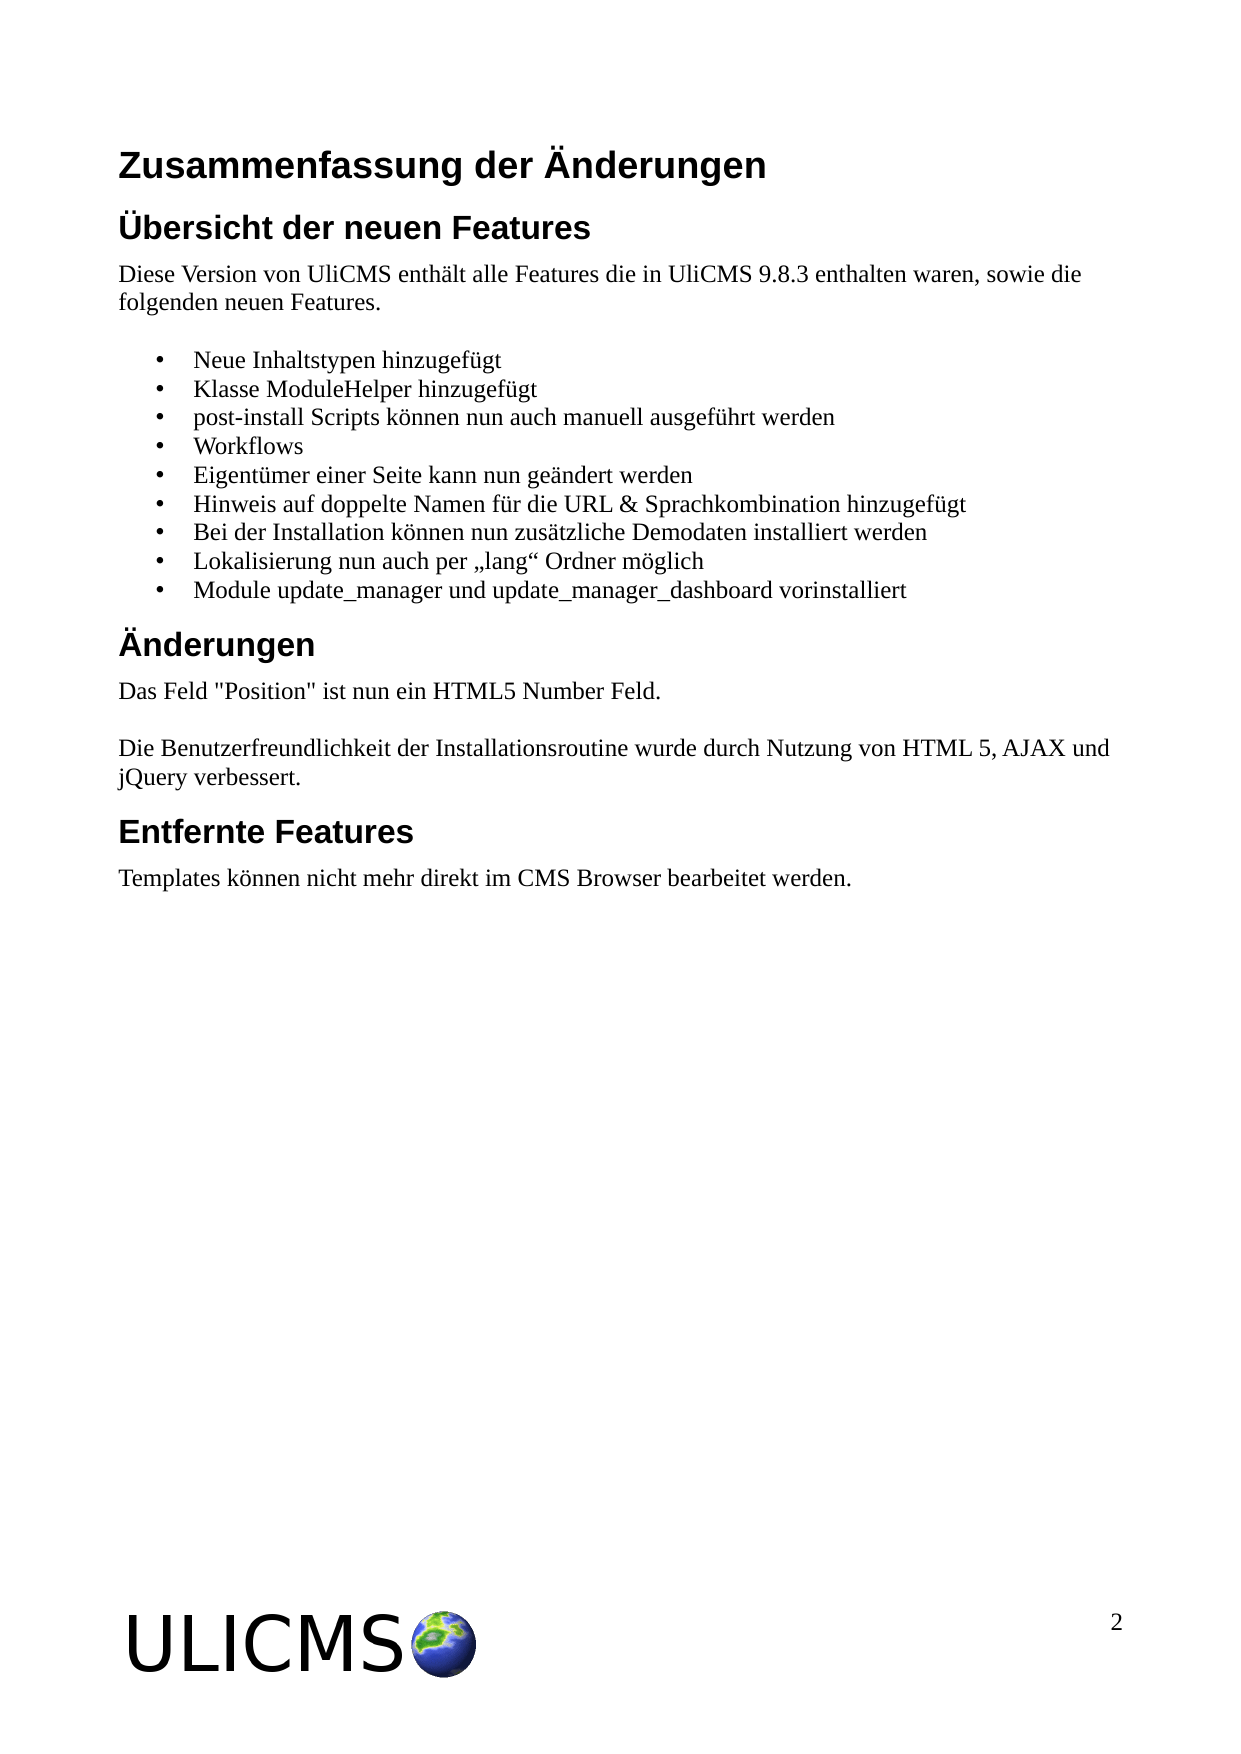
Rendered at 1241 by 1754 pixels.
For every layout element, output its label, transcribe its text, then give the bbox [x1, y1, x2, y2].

list Module update_manager und update_manager_dashboard vorinstalliert [156, 575, 1123, 604]
list Neue Inhaltstypen hinzugefügt [156, 345, 1123, 374]
subtitle Entfernte Features [118, 812, 1123, 850]
picture [118, 1607, 479, 1681]
subtitle Änderungen [118, 624, 1123, 663]
text Das Feld "Position" ist nun ein HTML5 Number Feld. [118, 676, 1123, 704]
text Die Benutzerfreundlichkeit der Installationsroutine wurde durch Nutzung von HTML 5, AJAX und jQuery verbessert. [118, 733, 1123, 791]
list Eigentümer einer Seite kann nun geändert werden [156, 460, 1123, 489]
list post-install Scripts können nun auch manuell ausgeführt werden [156, 402, 1123, 431]
text Templates können nicht mehr direkt im CMS Browser bearbeitet werden. [118, 863, 1123, 891]
list Lokalisierung nun auch per „lang“ Ordner möglich [156, 546, 1123, 575]
subtitle Zusammenfassung der Änderungen [118, 143, 1123, 187]
list Hinweis auf doppelte Namen für die URL & Sprachkombination hinzugefügt [156, 489, 1123, 517]
text Diese Version von UliCMS enthält alle Features die in UliCMS 9.8.3 enthalten waren, sowie die folgenden neuen Features. [118, 259, 1123, 316]
list Workflows [156, 431, 1123, 460]
list Klasse ModuleHelper hinzugefügt [156, 374, 1123, 402]
list Bei der Installation können nun zusätzliche Demodaten installiert werden [156, 517, 1123, 546]
subtitle Übersicht der neuen Features [118, 208, 1123, 246]
